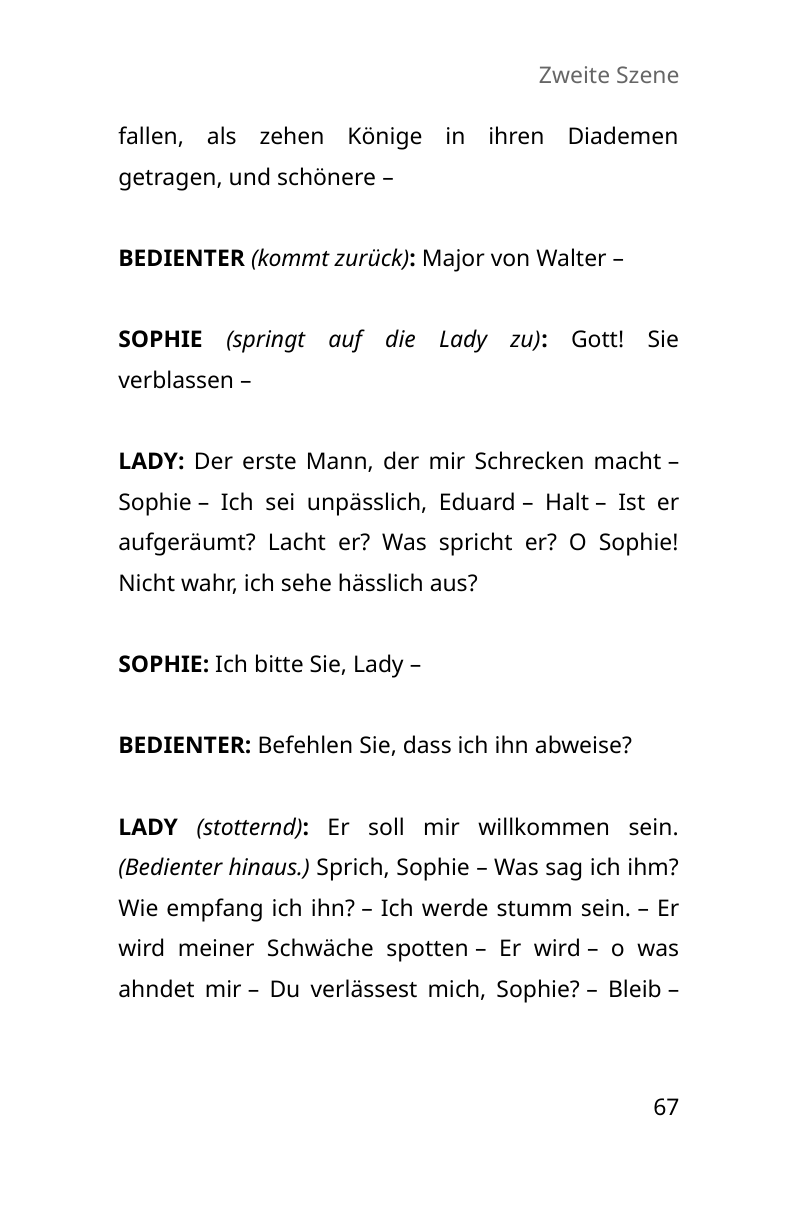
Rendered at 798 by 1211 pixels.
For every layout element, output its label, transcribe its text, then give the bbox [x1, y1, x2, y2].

text SOPHIE: Ich bitte Sie, Lady – [118, 619, 679, 679]
text fallen, als zehen Könige in ihren Diademen getragen, und schönere – [118, 120, 679, 192]
text BEDIENTER: Befehlen Sie, dass ich ihn abweise? [118, 700, 679, 760]
text SOPHIE (springt auf die Lady zu): Gott! Sie verblassen – [118, 294, 679, 395]
text LADY (stotternd): Er soll mir willkommen sein. (Bedienter hinaus.) Sprich, Sophie – Was sag ich ihm? Wie empfang ich ihn? – Ich werde stumm sein. – Er wird meiner Schwäche spotten – Er wird – o was ahndet mir – Du verlässest mich, Sophie? – Bleib – [118, 782, 679, 1004]
text BEDIENTER (kommt zurück): Major von Walter – [118, 213, 679, 273]
text LADY: Der erste Mann, der mir Schrecken macht – Sophie – Ich sei unpässlich, Eduard – Halt – Ist er aufgeräumt? Lacht er? Was spricht er? O Sophie! Nicht wahr, ich sehe hässlich aus? [118, 416, 679, 598]
